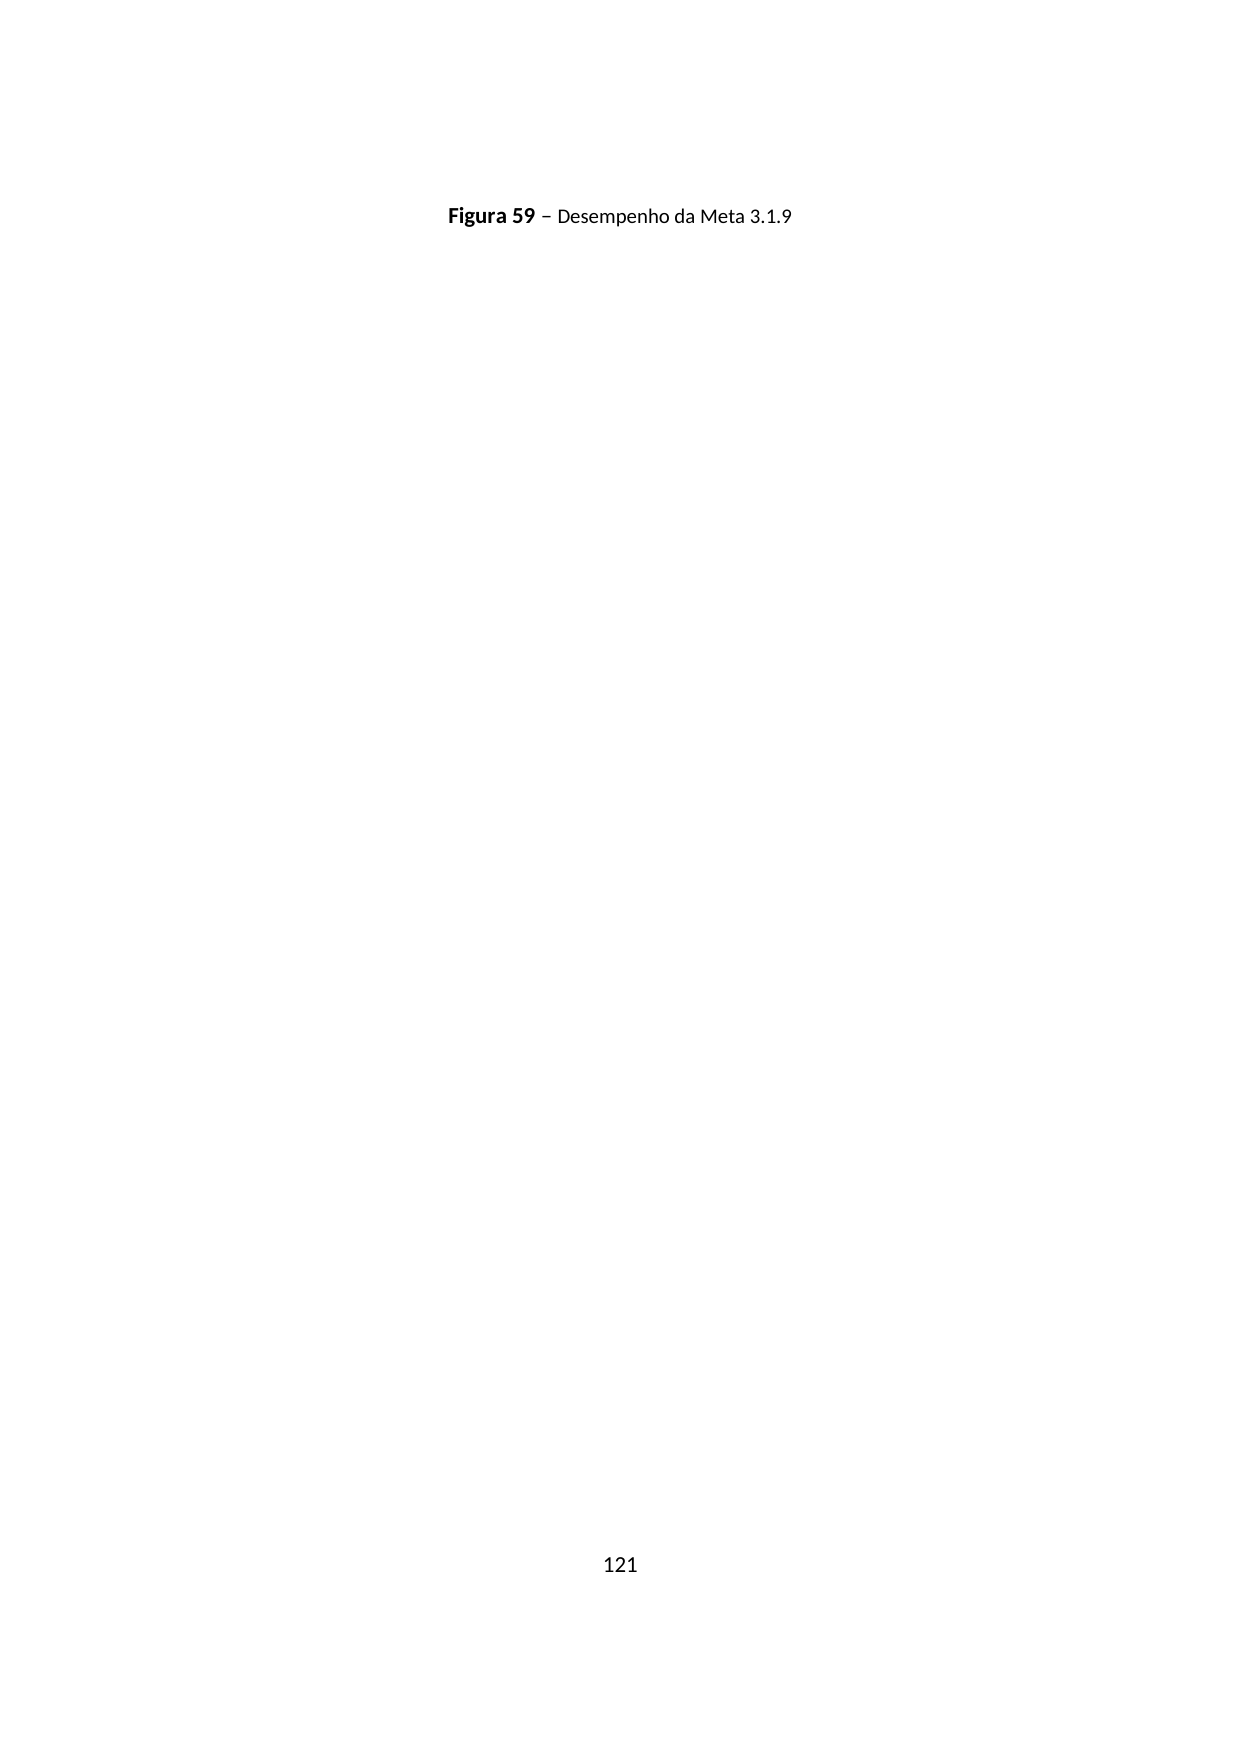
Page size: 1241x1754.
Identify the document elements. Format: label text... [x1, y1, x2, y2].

text Figura 59 – Desempenho da Meta 3.1.9 [112, 201, 1128, 229]
